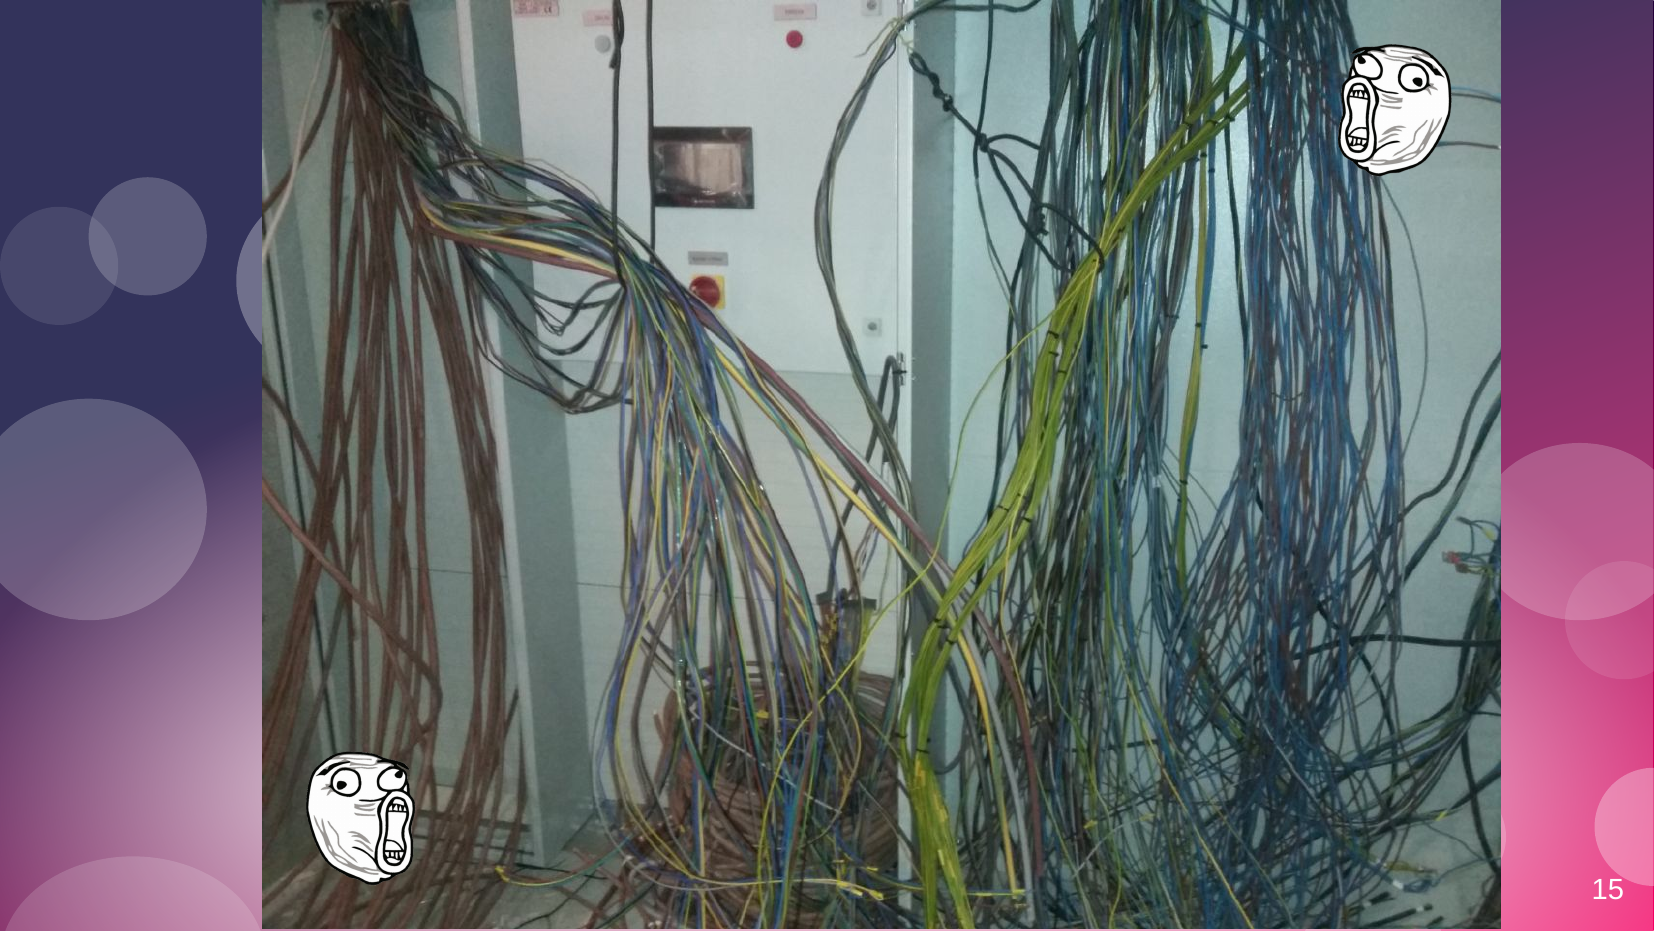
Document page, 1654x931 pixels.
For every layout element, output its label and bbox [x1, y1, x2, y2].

picture [262, 0, 1501, 929]
